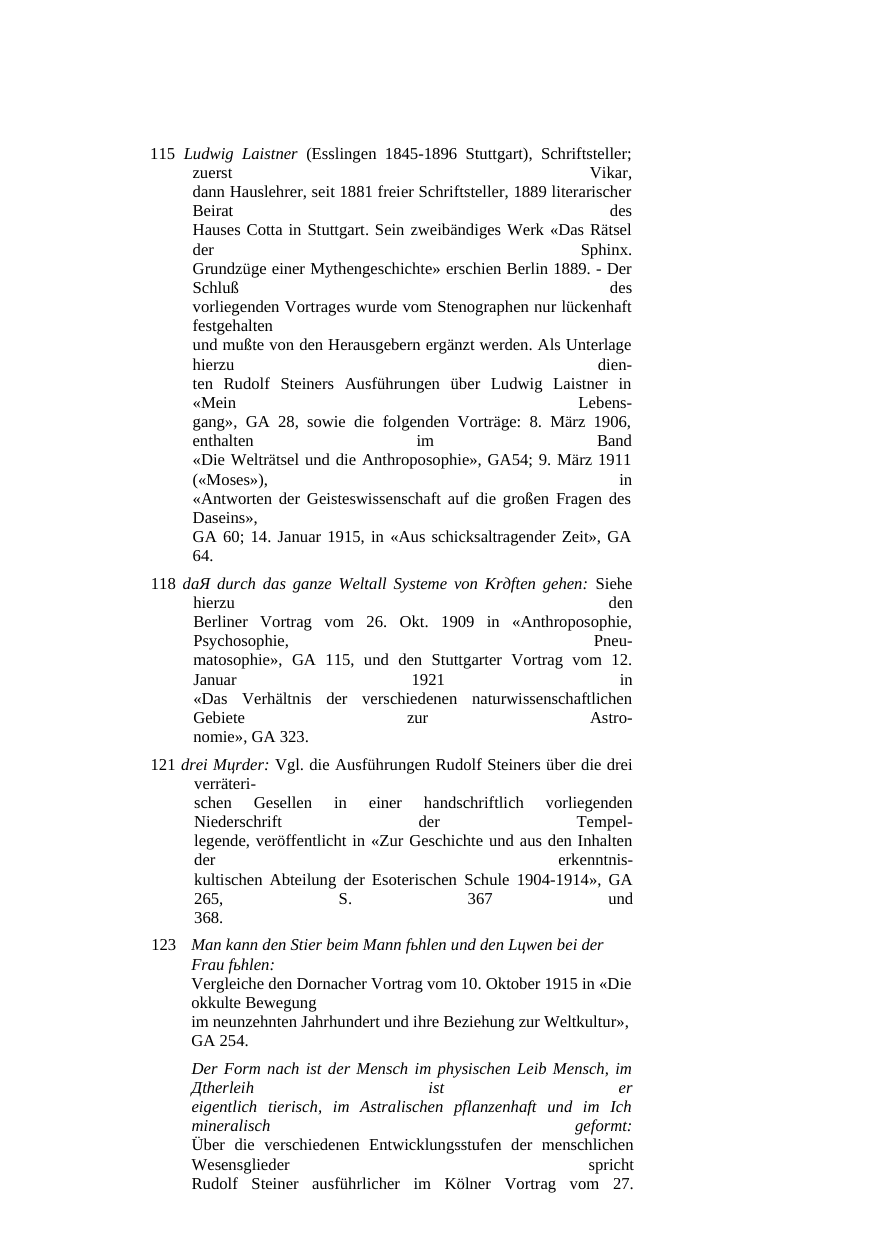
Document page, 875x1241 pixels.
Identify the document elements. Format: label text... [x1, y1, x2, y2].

text Der Form nach ist der Mensch im physischen Leib Mensch, im Дtherleih ist er eigentlich tierisch, im Astralischen pflanzenhaft und im Ich mineralisch geformt: Über die verschiedenen Entwicklungsstufen der menschlichen Wesensglieder spricht Rudolf Steiner ausführlicher im Kölner Vortrag vom 27. [191, 1058, 634, 1193]
text 123 Man kann den Stier beim Mann fьhlen und den Lцwen bei der Frau fьhlen: Vergleiche den Dornacher Vortrag vom 10. Oktober 1915 in «Die okkulte Bewegung im neunzehnten Jahrhundert und ihre Beziehung zur Weltkultur», GA 254. [151, 935, 635, 1050]
text 121 drei Mцrder: Vgl. die Ausführungen Rudolf Steiners über die drei verräteri- schen Gesellen in einer handschriftlich vorliegenden Niederschrift der Tempel- legende, veröffentlicht in «Zur Geschichte und aus den Inhalten der erkenntnis- kultischen Abteilung der Esoterischen Schule 1904-1914», GA 265, S. 367 und 368. [150, 754, 633, 927]
text 118 daЯ durch das ganze Weltall Systeme von Krдften gehen: Siehe hierzu den Berliner Vortrag vom 26. Okt. 1909 in «Anthroposophie, Psychosophie, Pneu- matosophie», GA 115, und den Stuttgarter Vortrag vom 12. Januar 1921 in «Das Verhältnis der verschiedenen naturwissenschaftlichen Gebiete zur Astro- nomie», GA 323. [151, 573, 632, 746]
text 115 Ludwig Laistner (Esslingen 1845-1896 Stuttgart), Schriftsteller; zuerst Vikar, dann Hauslehrer, seit 1881 freier Schriftsteller, 1889 literarischer Beirat des Hauses Cotta in Stuttgart. Sein zweibändiges Werk «Das Rätsel der Sphinx. Grundzüge einer Mythengeschichte» erschien Berlin 1889. - Der Schluß des vorliegenden Vortrages wurde vom Stenographen nur lückenhaft festgehalten und mußte von den Herausgebern ergänzt werden. Als Unterlage hierzu dien- ten Rudolf Steiners Ausführungen über Ludwig Laistner in «Mein Lebens- gang», GA 28, sowie die folgenden Vorträge: 8. März 1906, enthalten im Band «Die Welträtsel und die Anthroposophie», GA54; 9. März 1911 («Moses»), in «Antworten der Geisteswissenschaft auf die großen Fragen des Daseins», GA 60; 14. Januar 1915, in «Aus schicksaltragender Zeit», GA 64. [150, 143, 632, 565]
